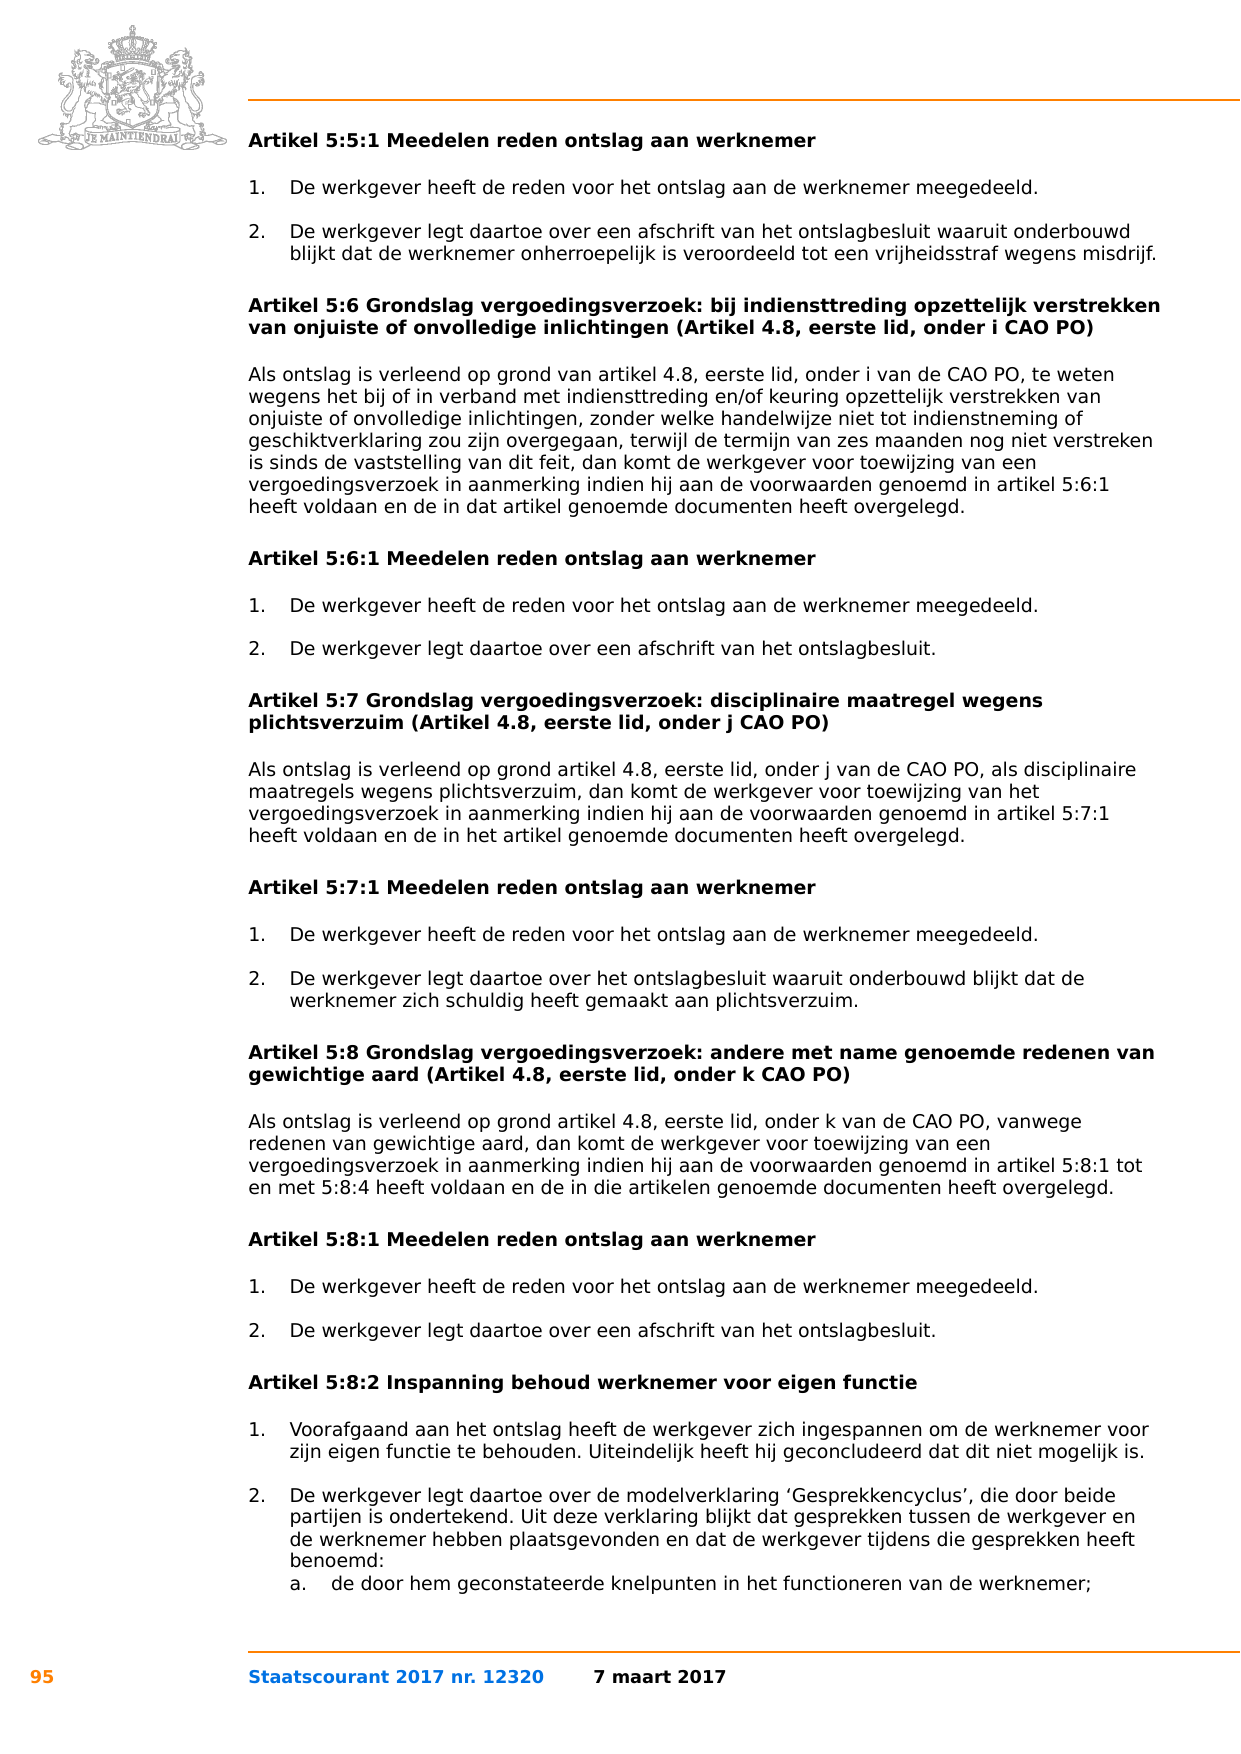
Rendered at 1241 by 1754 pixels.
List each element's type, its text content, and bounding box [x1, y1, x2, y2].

text 1. De werkgever heeft de reden voor het ontslag aan de werknemer meegedeeld. [248, 177, 1163, 199]
text 2. De werkgever legt daartoe over het ontslagbesluit waaruit onderbouwd blijkt dat de werknemer zich schuldig heeft gemaakt aan plichtsverzuim. [248, 968, 1163, 1012]
text 2. De werkgever legt daartoe over een afschrift van het ontslagbesluit waaruit onderbouwd blijkt dat de werknemer onherroepelijk is veroordeeld tot een vrijheidsstraf wegens misdrijf. [248, 221, 1163, 265]
subtitle Artikel 5:7:1 Meedelen reden ontslag aan werknemer [248, 877, 1163, 899]
subtitle Artikel 5:8:1 Meedelen reden ontslag aan werknemer [248, 1229, 1163, 1251]
subtitle Artikel 5:6 Grondslag vergoedingsverzoek: bij indiensttreding opzettelijk verstrekken van onjuiste of onvolledige inlichtingen (Artikel 4.8, eerste lid, onder i CAO PO) [248, 295, 1163, 339]
text Als ontslag is verleend op grond artikel 4.8, eerste lid, onder j van de CAO PO, als disciplinaire maatregels wegens plichtsverzuim, dan komt de werkgever voor toewijzing van het vergoedingsverzoek in aanmerking indien hij aan de voorwaarden genoemd in artikel 5:7:1 heeft voldaan en de in het artikel genoemde documenten heeft overgelegd. [248, 759, 1163, 847]
text 1. De werkgever heeft de reden voor het ontslag aan de werknemer meegedeeld. [248, 924, 1163, 946]
text 1. De werkgever heeft de reden voor het ontslag aan de werknemer meegedeeld. [248, 1276, 1163, 1298]
subtitle Artikel 5:5:1 Meedelen reden ontslag aan werknemer [248, 130, 1163, 152]
subtitle Artikel 5:8 Grondslag vergoedingsverzoek: andere met name genoemde redenen van gewichtige aard (Artikel 4.8, eerste lid, onder k CAO PO) [248, 1042, 1163, 1086]
picture [38, 25, 227, 150]
text 2. De werkgever legt daartoe over de modelverklaring ‘Gesprekkencyclus’, die door beide partijen is ondertekend. Uit deze verklaring blijkt dat gesprekken tussen de werkgever en de werknemer hebben plaatsgevonden en dat de werkgever tijdens die gesprekken heeft benoemd: [248, 1484, 1163, 1572]
text a. de door hem geconstateerde knelpunten in het functioneren van de werknemer; [289, 1572, 1163, 1594]
text Als ontslag is verleend op grond van artikel 4.8, eerste lid, onder i van de CAO PO, te weten wegens het bij of in verband met indiensttreding en/of keuring opzettelijk verstrekken van onjuiste of onvolledige inlichtingen, zonder welke handelwijze niet tot indienstneming of geschiktverklaring zou zijn overgegaan, terwijl de termijn van zes maanden nog niet verstreken is sinds de vaststelling van dit feit, dan komt de werkgever voor toewijzing van een vergoedingsverzoek in aanmerking indien hij aan de voorwaarden genoemd in artikel 5:6:1 heeft voldaan en de in dat artikel genoemde documenten heeft overgelegd. [248, 364, 1163, 517]
text 2. De werkgever legt daartoe over een afschrift van het ontslagbesluit. [248, 1320, 1163, 1342]
subtitle Artikel 5:6:1 Meedelen reden ontslag aan werknemer [248, 547, 1163, 569]
subtitle Artikel 5:7 Grondslag vergoedingsverzoek: disciplinaire maatregel wegens plichtsverzuim (Artikel 4.8, eerste lid, onder j CAO PO) [248, 690, 1163, 734]
text 2. De werkgever legt daartoe over een afschrift van het ontslagbesluit. [248, 638, 1163, 660]
text 1. Voorafgaand aan het ontslag heeft de werkgever zich ingespannen om de werknemer voor zijn eigen functie te behouden. Uiteindelijk heeft hij geconcludeerd dat dit niet mogelijk is. [248, 1419, 1163, 1463]
subtitle Artikel 5:8:2 Inspanning behoud werknemer voor eigen functie [248, 1372, 1163, 1394]
text 1. De werkgever heeft de reden voor het ontslag aan de werknemer meegedeeld. [248, 594, 1163, 616]
text Als ontslag is verleend op grond artikel 4.8, eerste lid, onder k van de CAO PO, vanwege redenen van gewichtige aard, dan komt de werkgever voor toewijzing van een vergoedingsverzoek in aanmerking indien hij aan de voorwaarden genoemd in artikel 5:8:1 tot en met 5:8:4 heeft voldaan en de in die artikelen genoemde documenten heeft overgelegd. [248, 1111, 1163, 1199]
